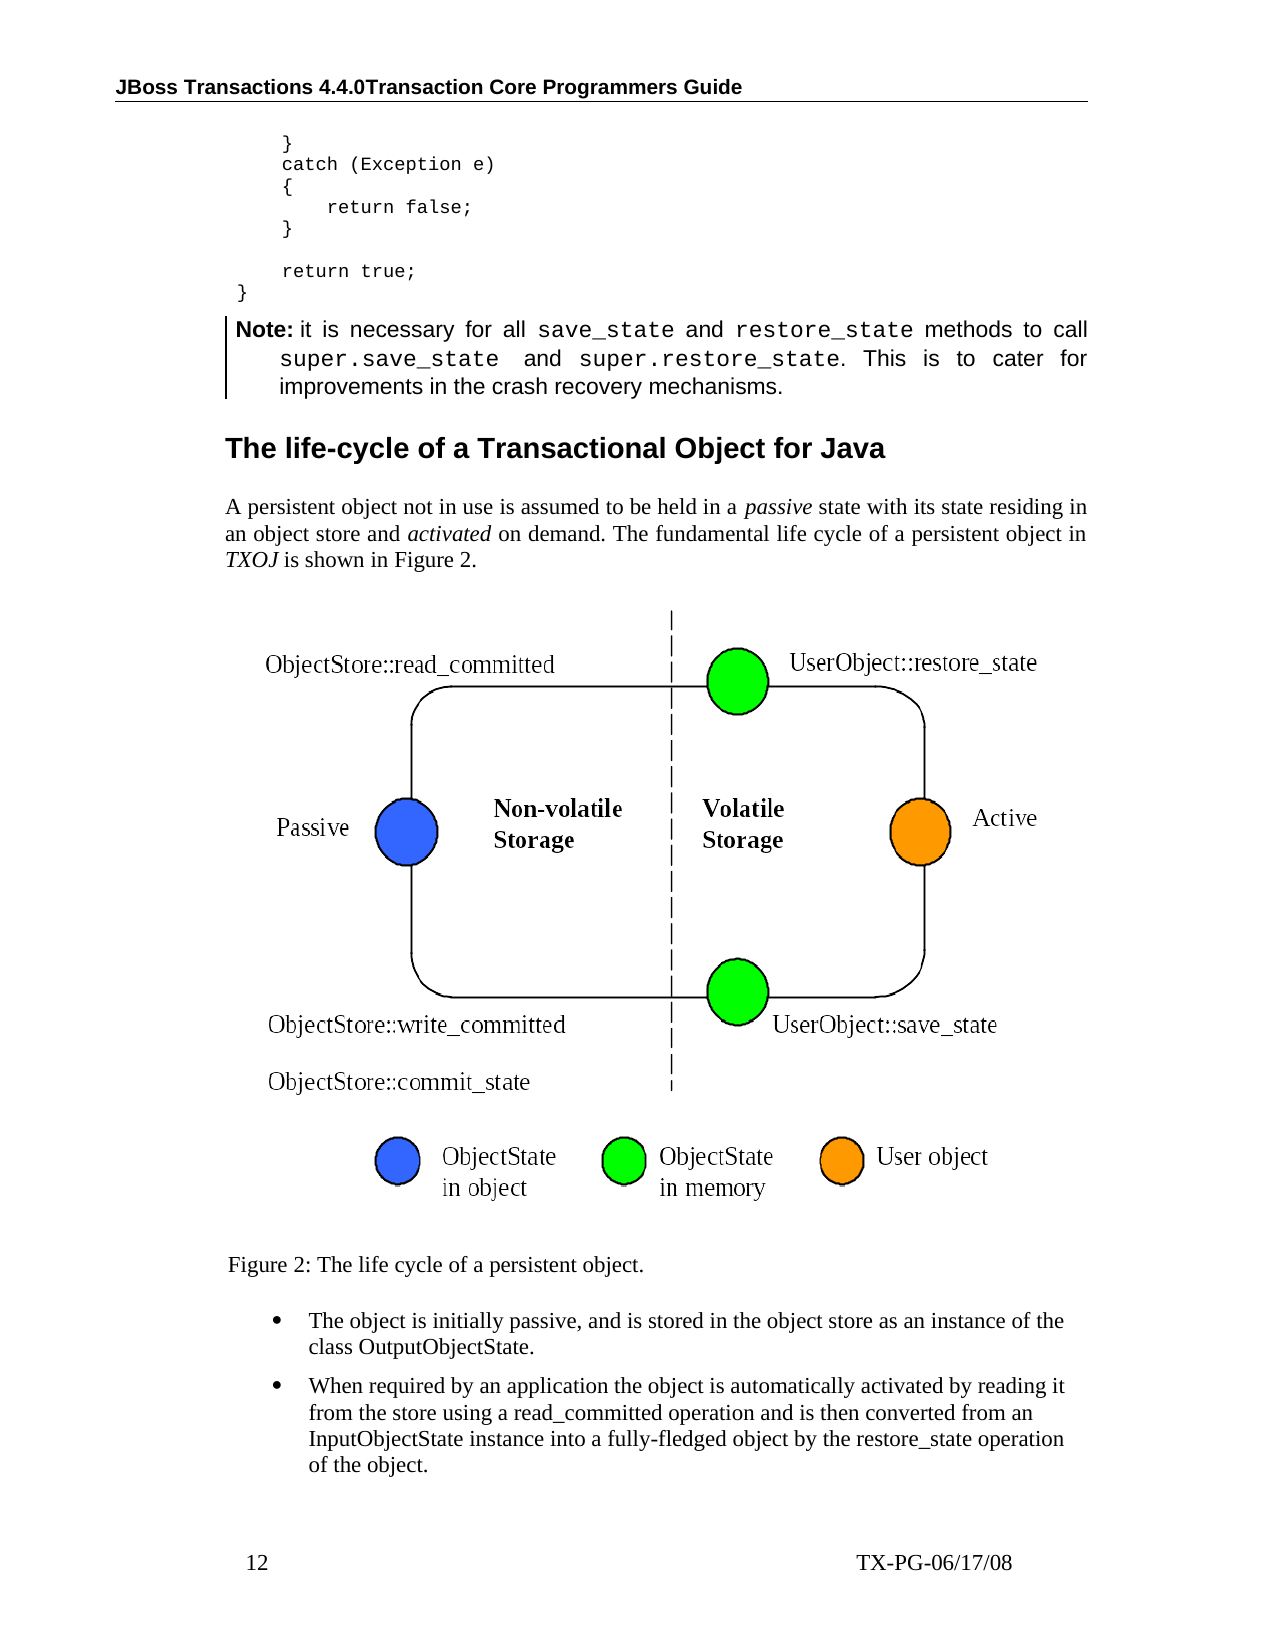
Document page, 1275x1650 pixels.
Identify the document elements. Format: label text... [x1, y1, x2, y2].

list it is necessary for all save_state and restore_state methods to call super.save_state and super.restore_state. This is to cater for improvements in the crash recovery mechanisms. [227, 316, 1088, 399]
text Figure 2: The life cycle of a persistent object. [228, 1251, 1088, 1278]
list When required by an application the object is automatically activated by reading it from the store using a read_committed operation and is then converted from an InputObjectState instance into a fully-fledged object by the restore_state operation of the object. [273, 1372, 1088, 1478]
list The object is initially passive, and is stored in the object store as an instance of the class OutputObjectState. [273, 1307, 1088, 1360]
text } catch (Exception e) { return false; } return true; } [237, 134, 1088, 304]
text A persistent object not in use is assumed to be held in a passive state with its state residing in an object store and activated on demand. The fundamental life cycle of a persistent object in TXOJ is shown in Figure 2. [225, 493, 1088, 572]
subtitle The life-cycle of a Transactional Object for Java [225, 431, 1088, 464]
